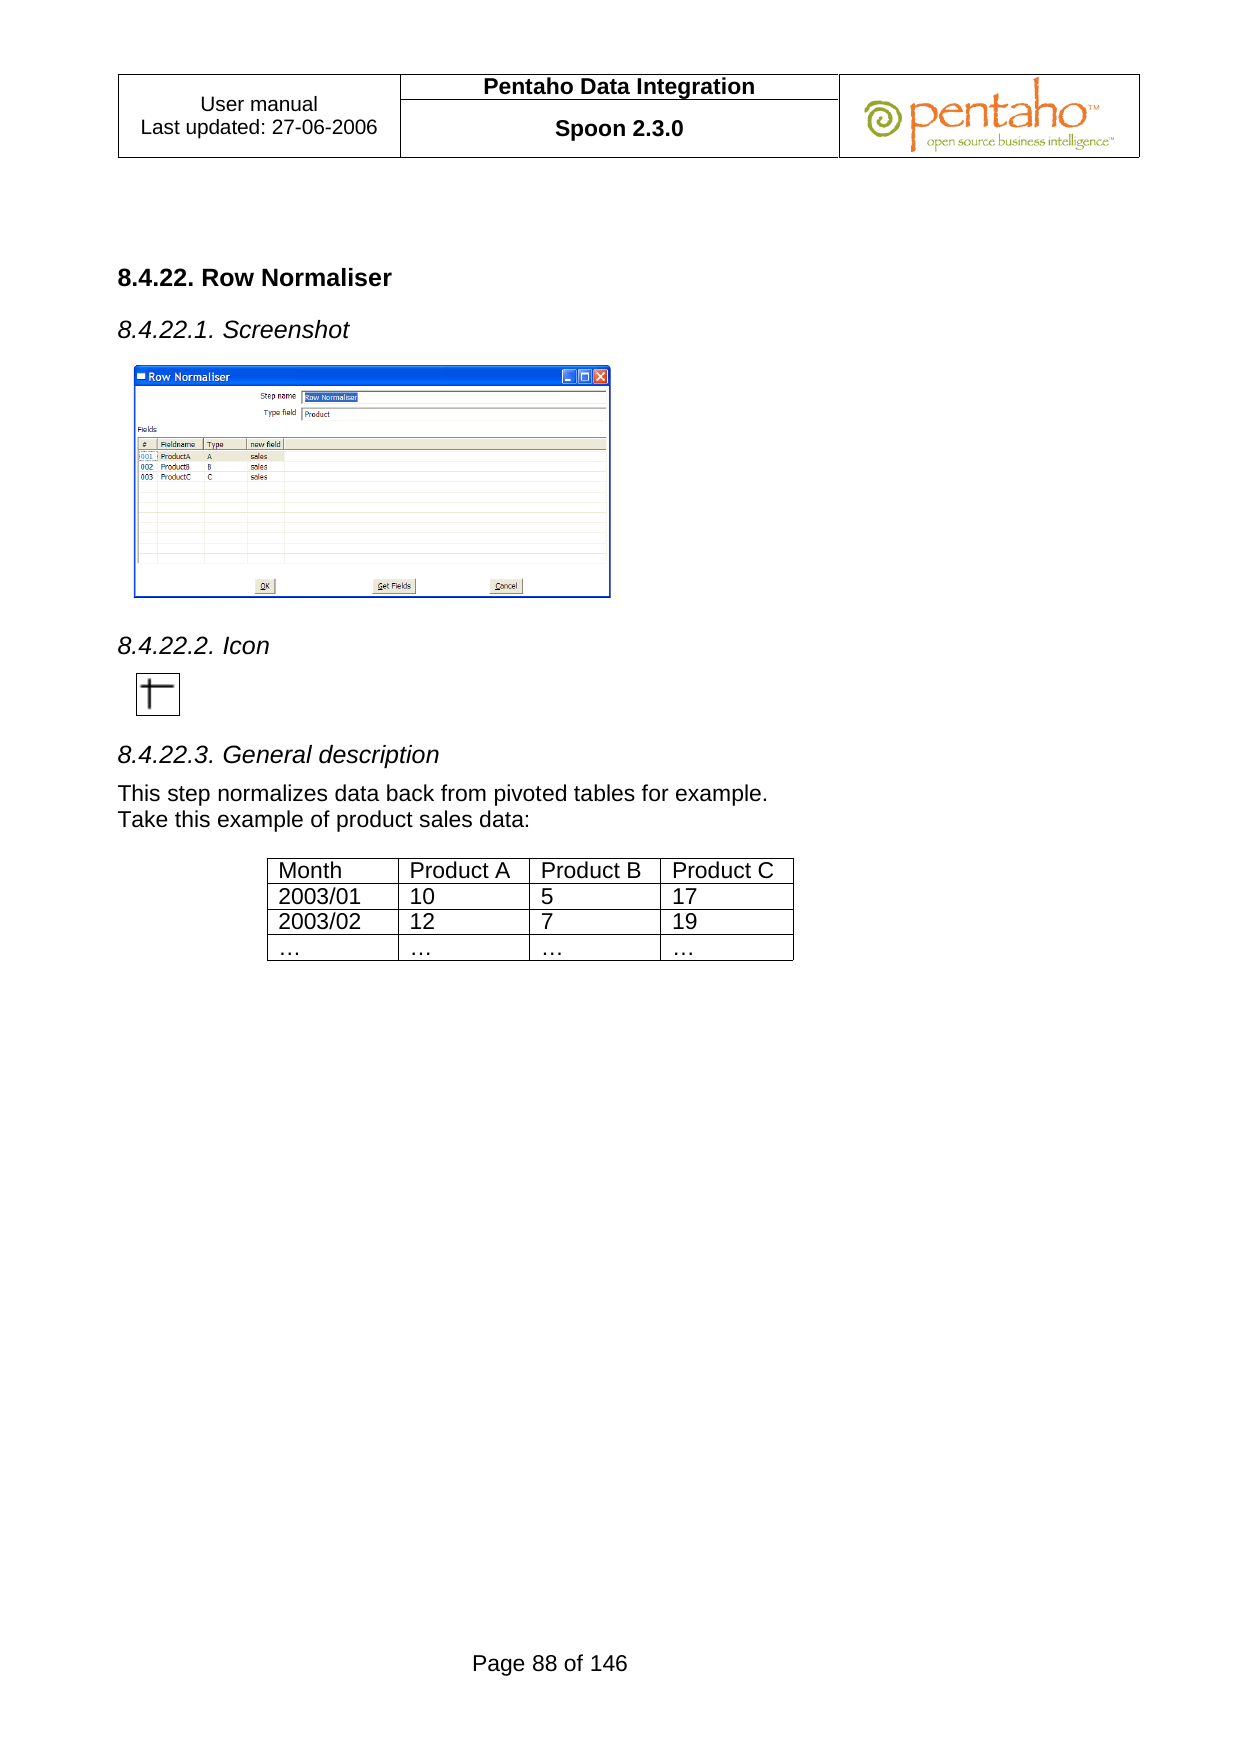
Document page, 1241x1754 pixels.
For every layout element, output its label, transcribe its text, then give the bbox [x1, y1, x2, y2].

table_cell 12 [399, 910, 529, 934]
subtitle Icon [117, 632, 1137, 660]
table_header Product A [399, 859, 529, 883]
table_cell 10 [399, 884, 529, 909]
table_cell … [530, 935, 660, 960]
table_cell 19 [661, 910, 793, 934]
subtitle Row Normaliser [117, 263, 1137, 291]
table_header Product B [530, 859, 660, 883]
table_cell … [399, 935, 529, 960]
table_cell 5 [530, 884, 660, 909]
subtitle General description [117, 741, 1137, 768]
table_cell 2003/02 [268, 910, 398, 934]
text Take this example of product sales data: [117, 807, 1137, 832]
table_cell … [661, 935, 793, 960]
table_cell 2003/01 [268, 884, 398, 909]
table_cell 7 [530, 910, 660, 934]
picture [133, 365, 611, 598]
text This step normalizes data back from pivoted tables for example. [117, 781, 1137, 807]
table_header Product C [661, 859, 793, 883]
subtitle Screenshot [117, 316, 1137, 344]
table_cell … [268, 935, 398, 960]
table_cell 17 [661, 884, 793, 909]
table_header Month [268, 859, 398, 883]
